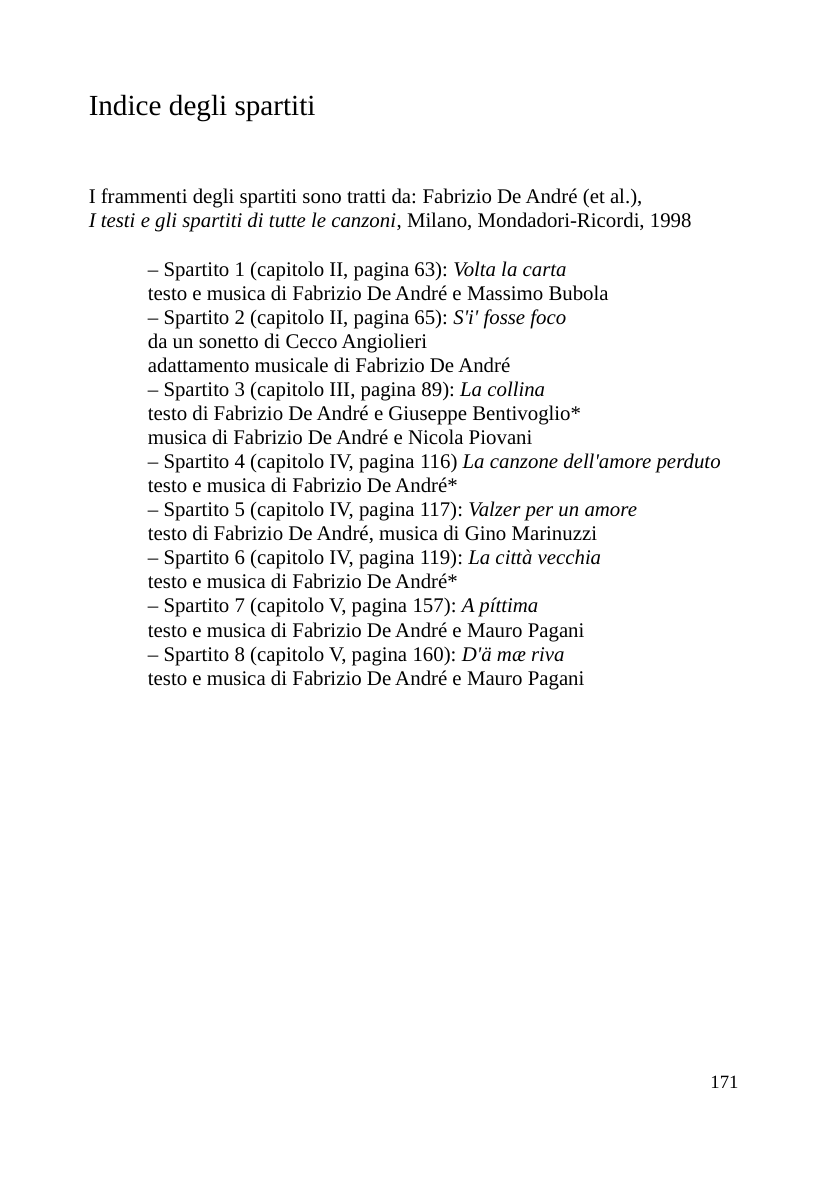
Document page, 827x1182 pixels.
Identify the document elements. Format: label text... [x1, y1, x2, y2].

text – Spartito 1 (capitolo II, pagina 63): Volta la carta testo e musica di Fabrizio De André e Massimo Bubola – Spartito 2 (capitolo II, pagina 65): S'i' fosse foco da un sonetto di Cecco Angiolieri adattamento musicale di Fabrizio De André – Spartito 3 (capitolo III, pagina 89): La collina testo di Fabrizio De André e Giuseppe Bentivoglio* musica di Fabrizio De André e Nicola Piovani – Spartito 4 (capitolo IV, pagina 116) La canzone dell'amore perduto testo e musica di Fabrizio De André* – Spartito 5 (capitolo IV, pagina 117): Valzer per un amore testo di Fabrizio De André, musica di Gino Marinuzzi – Spartito 6 (capitolo IV, pagina 119): La città vecchia testo e musica di Fabrizio De André* – Spartito 7 (capitolo V, pagina 157): A píttima testo e musica di Fabrizio De André e Mauro Pagani – Spartito 8 (capitolo V, pagina 160): D'ä mæ riva testo e musica di Fabrizio De André e Mauro Pagani [148, 257, 738, 690]
text I frammenti degli spartiti sono tratti da: Fabrizio De André (et al.), [88, 156, 738, 208]
text Indice degli spartiti [88, 88, 738, 122]
text I testi e gli spartiti di tutte le canzoni, Milano, Mondadori-Ricordi, 1998 [88, 208, 738, 232]
